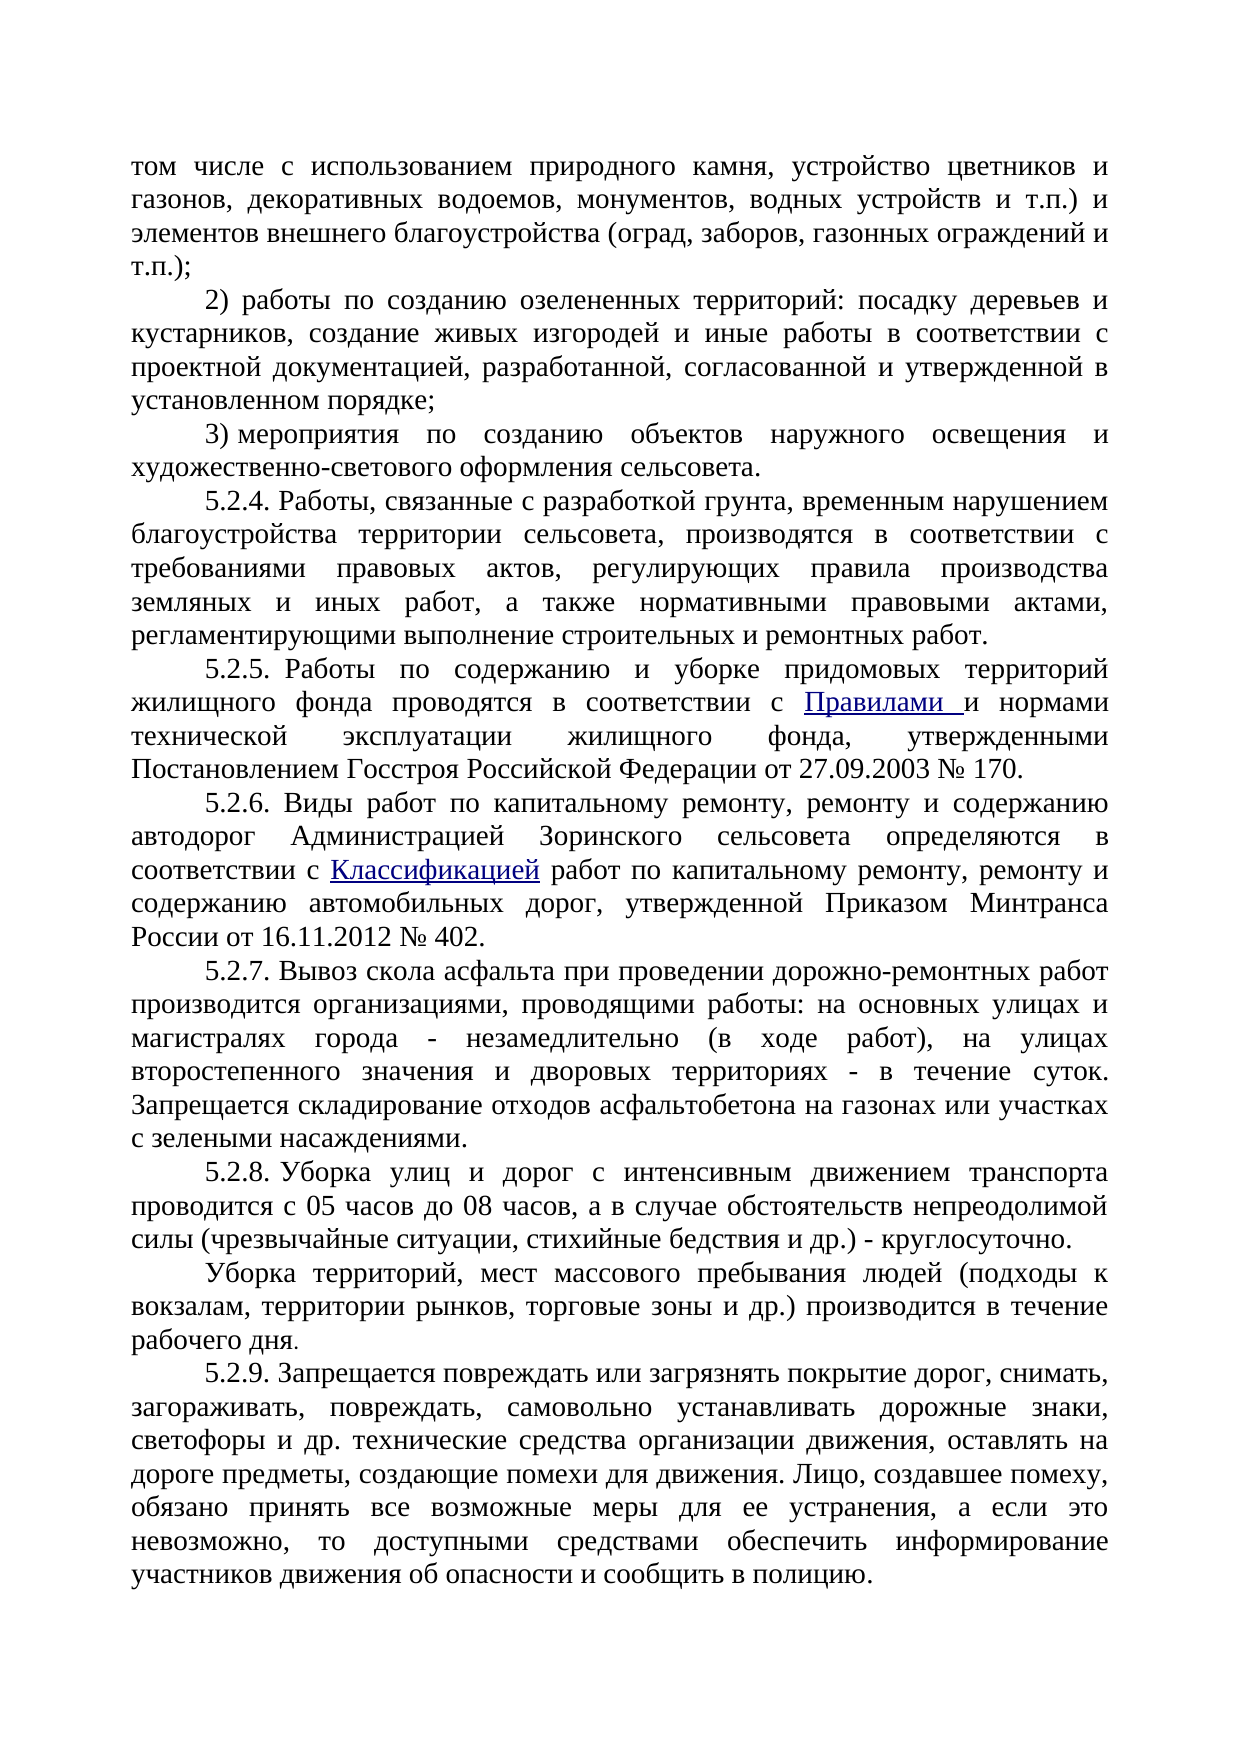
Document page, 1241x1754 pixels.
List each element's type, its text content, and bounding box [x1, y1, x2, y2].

list мероприятия по созданию объектов наружного освещения и художественно-светового оформления сельсовета. [131, 416, 1109, 483]
list работы по созданию озелененных территорий: посадку деревьев и кустарников, создание живых изгородей и иные работы в соответствии с проектной документацией, разработанной, согласованной и утвержденной в установленном порядке; [131, 282, 1109, 416]
list Работы по содержанию и уборке придомовых территорий жилищного фонда проводятся в соответствии с Правилами и нормами технической эксплуатации жилищного фонда, утвержденными Постановлением Госстроя Российской Федерации от 27.09.2003 № 170. [131, 651, 1109, 785]
list том числе с использованием природного камня, устройство цветников и газонов, декоративных водоемов, монументов, водных устройств и т.п.) и элементов внешнего благоустройства (оград, заборов, газонных ограждений и т.п.); [131, 148, 1109, 282]
list Работы, связанные с разработкой грунта, временным нарушением благоустройства территории сельсовета, производятся в соответствии с требованиями правовых актов, регулирующих правила производства земляных и иных работ, а также нормативными правовыми актами, регламентирующими выполнение строительных и ремонтных работ. [131, 483, 1109, 651]
text Уборка территорий, мест массового пребывания людей (подходы к вокзалам, территории рынков, торговые зоны и др.) производится в течение рабочего дня. [131, 1255, 1109, 1355]
list Виды работ по капитальному ремонту, ремонту и содержанию автодорог Администрацией Зоринского сельсовета определяются в соответствии с Классификацией работ по капитальному ремонту, ремонту и содержанию автомобильных дорог, утвержденной Приказом Минтранса России от 16.11.2012 № 402. [131, 785, 1109, 953]
list Уборка улиц и дорог с интенсивным движением транспорта проводится с 05 часов до 08 часов, а в случае обстоятельств непреодолимой силы (чрезвычайные ситуации, стихийные бедствия и др.) - круглосуточно. [131, 1154, 1109, 1255]
text 5.2.9. Запрещается повреждать или загрязнять покрытие дорог, снимать, загораживать, повреждать, самовольно устанавливать дорожные знаки, светофоры и др. технические средства организации движения, оставлять на дороге предметы, создающие помехи для движения. Лицо, создавшее помеху, обязано принять все возможные меры для ее устранения, а если это невозможно, то доступными средствами обеспечить информирование участников движения об опасности и сообщить в полицию. [131, 1355, 1109, 1590]
list Вывоз скола асфальта при проведении дорожно-ремонтных работ производится организациями, проводящими работы: на основных улицах и магистралях города - незамедлительно (в ходе работ), на улицах второстепенного значения и дворовых территориях - в течение суток. Запрещается складирование отходов асфальтобетона на газонах или участках с зелеными насаждениями. [131, 953, 1109, 1154]
